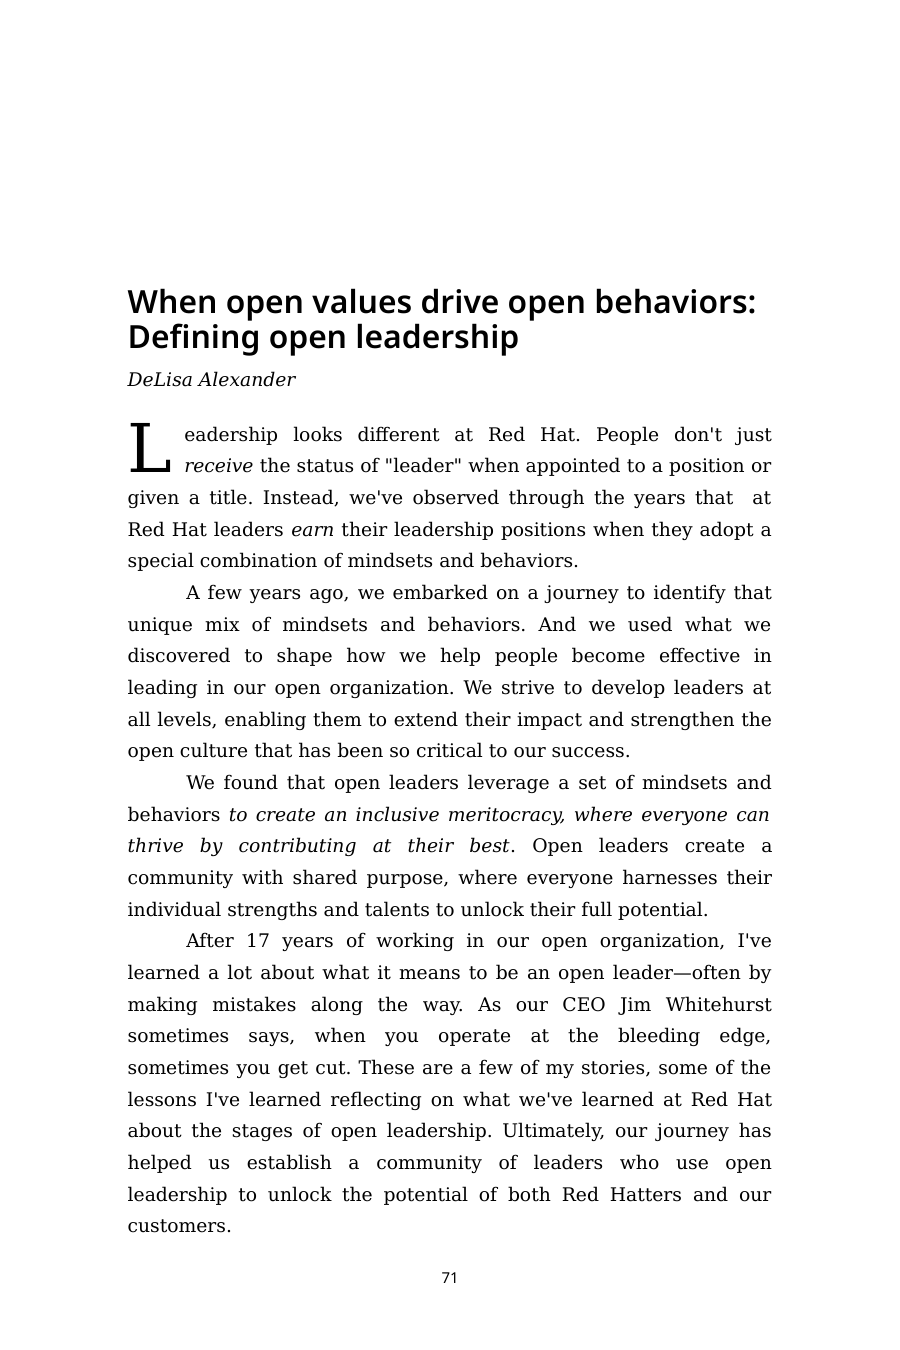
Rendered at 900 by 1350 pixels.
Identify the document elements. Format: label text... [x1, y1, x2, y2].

text A few years ago, we embarked on a journey to identify that unique mix of mindsets and behaviors. And we used what we discovered to shape how we help people become effective in leading in our open organization. We strive to develop leaders at all levels, enabling them to extend their impact and strengthen the open culture that has been so critical to our success. [127, 582, 772, 762]
text Leadership looks different at Red Hat. People don't just receive the status of "leader" when appointed to a position or given a title. Instead, we've observed through the years that at Red Hat leaders earn their leadership positions when they adopt a special combination of mindsets and behaviors. [127, 423, 772, 572]
subtitle When open values drive open behaviors: Defining open leadership [127, 283, 772, 357]
text After 17 years of working in our open organization, I've learned a lot about what it means to be an open leader—often by making mistakes along the way. As our CEO Jim Whitehurst sometimes says, when you operate at the bleeding edge, sometimes you get cut. These are a few of my stories, some of the lessons I've learned reflecting on what we've learned at Red Hat about the stages of open leadership. Ultimately, our journey has helped us establish a community of leaders who use open leadership to unlock the potential of both Red Hatters and our customers. [127, 930, 772, 1237]
text DeLisa Alexander [127, 369, 772, 391]
text We found that open leaders leverage a set of mindsets and behaviors to create an inclusive meritocracy, where everyone can thrive by contributing at their best. Open leaders create a community with shared purpose, where everyone harnesses their individual strengths and talents to unlock their full potential. [127, 772, 772, 920]
